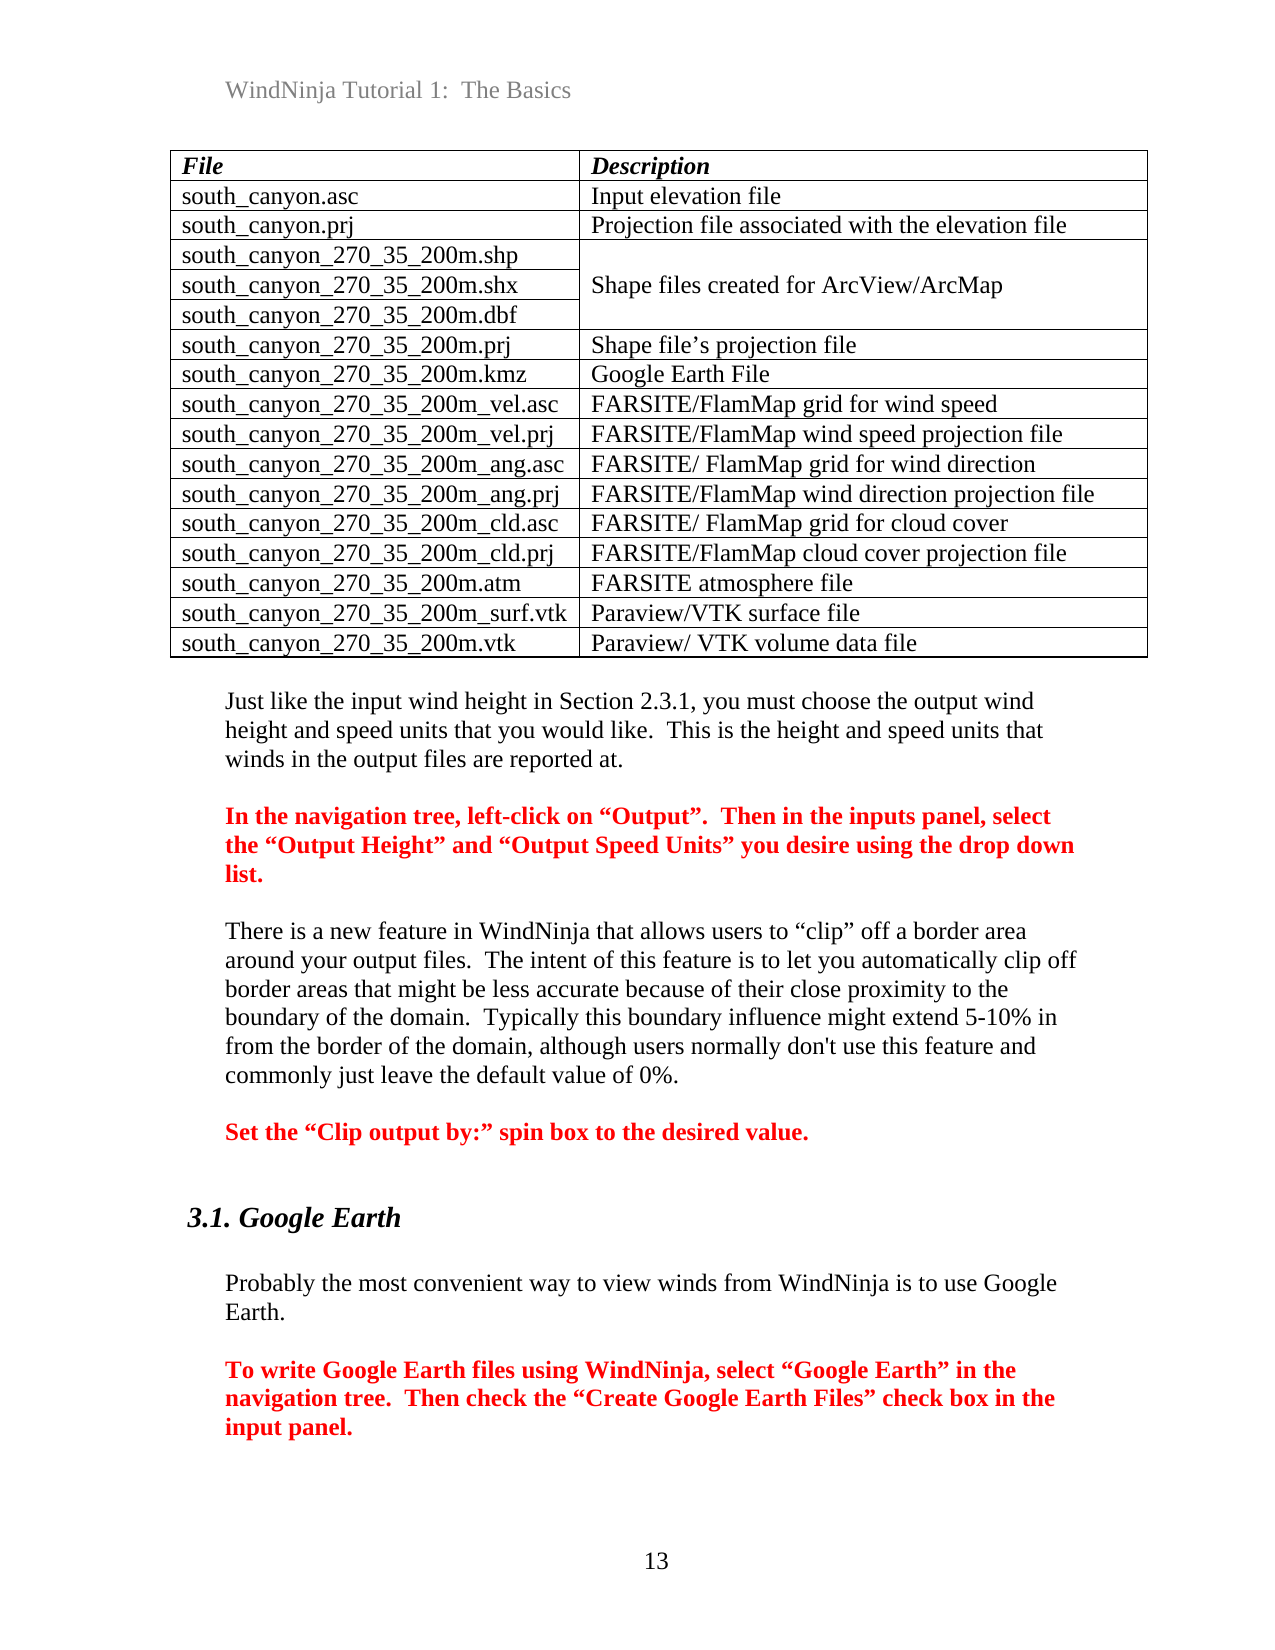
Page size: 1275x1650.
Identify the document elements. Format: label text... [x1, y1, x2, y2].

table_cell FARSITE/ FlamMap grid for wind direction [580, 449, 1147, 478]
table_cell south_canyon_270_35_200m.vtk [171, 628, 579, 656]
text To write Google Earth files using WindNinja, select “Google Earth” in the navigation tree. Then check the “Create Google Earth Files” check box in the input panel. [225, 1355, 1087, 1441]
text There is a new feature in WindNinja that allows users to “clip” off a border area around your output files. The intent of this feature is to let you automatically clip off border areas that might be less accurate because of their close proximity to the boundary of the domain. Typically this boundary influence might extend 5-10% in from the border of the domain, although users normally don't use this feature and commonly just leave the default value of 0%. [225, 916, 1087, 1089]
table_header File [171, 151, 579, 180]
table_cell FARSITE/ FlamMap grid for cloud cover [580, 509, 1147, 537]
table_cell south_canyon_270_35_200m.kmz [171, 360, 579, 388]
table_cell south_canyon_270_35_200m.dbf [171, 300, 579, 329]
table_cell Input elevation file [580, 181, 1147, 209]
table_cell Projection file associated with the elevation file [580, 211, 1147, 239]
table_cell south_canyon_270_35_200m_cld.prj [171, 538, 579, 567]
table_cell south_canyon.prj [171, 211, 579, 239]
table_cell south_canyon_270_35_200m.shx [171, 270, 579, 299]
table_cell south_canyon_270_35_200m_cld.asc [171, 509, 579, 537]
table_cell south_canyon_270_35_200m_vel.prj [171, 419, 579, 448]
table_cell south_canyon_270_35_200m.shp [171, 240, 579, 269]
table_cell Shape file’s projection file [580, 330, 1147, 358]
table_cell south_canyon_270_35_200m_vel.asc [171, 389, 579, 418]
table_cell south_canyon.asc [171, 181, 579, 209]
text Just like the input wind height in Section 2.3.1, you must choose the output wind height and speed units that you would like. This is the height and speed units that winds in the output files are reported at. [225, 686, 1087, 772]
table_cell FARSITE/FlamMap wind speed projection file [580, 419, 1147, 448]
table_cell south_canyon_270_35_200m.atm [171, 568, 579, 597]
table_cell south_canyon_270_35_200m_ang.prj [171, 479, 579, 507]
table_cell Paraview/VTK surface file [580, 598, 1147, 627]
text Probably the most convenient way to view winds from WindNinja is to use Google Earth. [225, 1268, 1087, 1326]
table_cell Google Earth File [580, 360, 1147, 388]
table_cell Paraview/ VTK volume data file [580, 628, 1147, 656]
table_cell FARSITE/FlamMap grid for wind speed [580, 389, 1147, 418]
table_cell south_canyon_270_35_200m_surf.vtk [171, 598, 579, 627]
table_header Description [580, 151, 1147, 180]
table_cell Shape files created for ArcView/ArcMap [580, 240, 1147, 329]
table_cell south_canyon_270_35_200m.prj [171, 330, 579, 358]
table_cell FARSITE/FlamMap cloud cover projection file [580, 538, 1147, 567]
table_cell FARSITE atmosphere file [580, 568, 1147, 597]
text Set the “Clip output by:” spin box to the desired value. [225, 1117, 1087, 1146]
subtitle Google Earth [187, 1200, 1087, 1233]
table_cell south_canyon_270_35_200m_ang.asc [171, 449, 579, 478]
text In the navigation tree, left-click on “Output”. Then in the inputs panel, select the “Output Height” and “Output Speed Units” you desire using the drop down list. [225, 801, 1087, 887]
table_cell FARSITE/FlamMap wind direction projection file [580, 479, 1147, 507]
